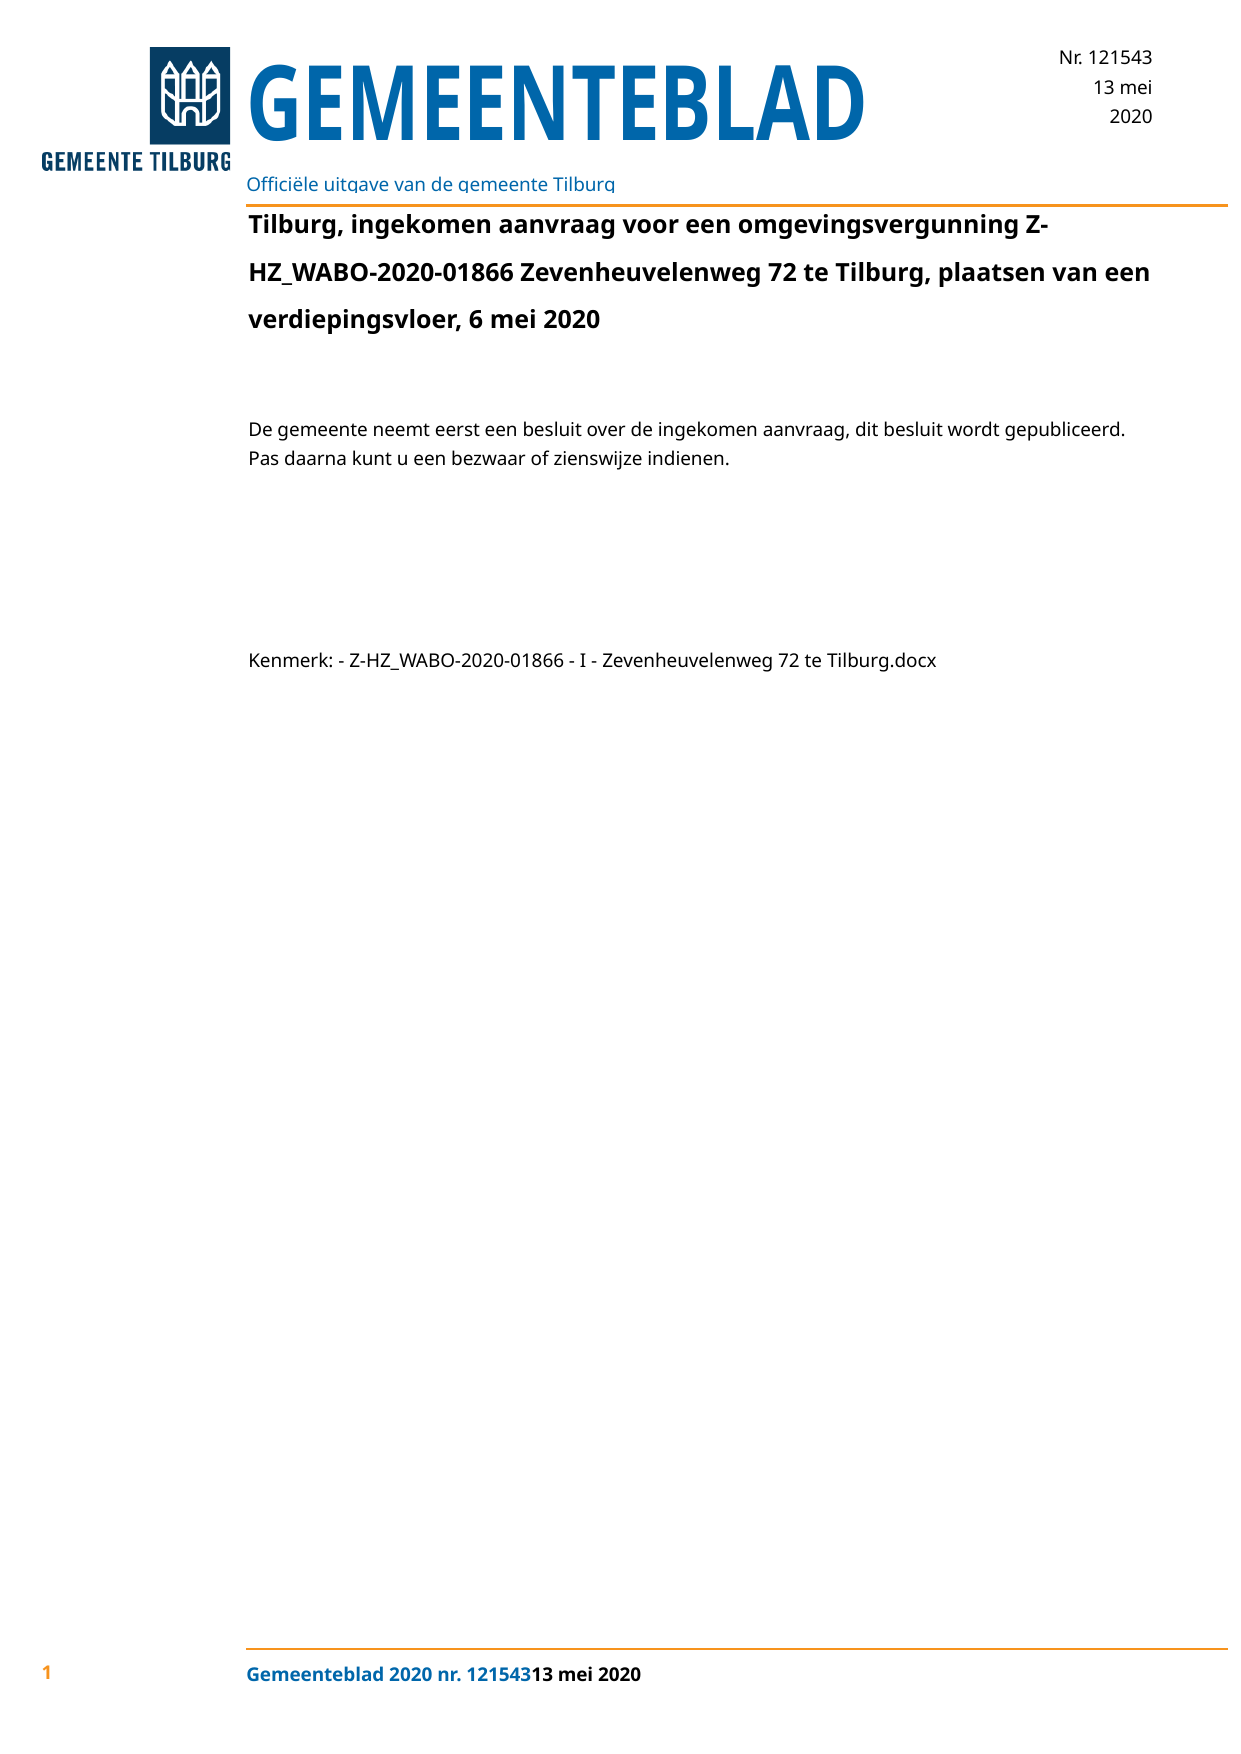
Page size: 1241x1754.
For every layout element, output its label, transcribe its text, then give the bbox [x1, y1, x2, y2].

text Tilburg, ingekomen aanvraag voor een omgevingsvergunning Z-HZ_WABO-2020-01866 Zevenheuvelenweg 72 te Tilburg, plaatsen van een verdiepingsvloer, 6 mei 2020 [248, 207, 1152, 336]
text De gemeente neemt eerst een besluit over de ingekomen aanvraag, dit besluit wordt gepubliceerd. Pas daarna kunt u een bezwaar of zienswijze indienen. [248, 416, 1152, 471]
text Kenmerk: - Z-HZ_WABO-2020-01866 - I - Zevenheuvelenweg 72 te Tilburg.docx [248, 647, 1152, 673]
picture [41, 47, 231, 172]
